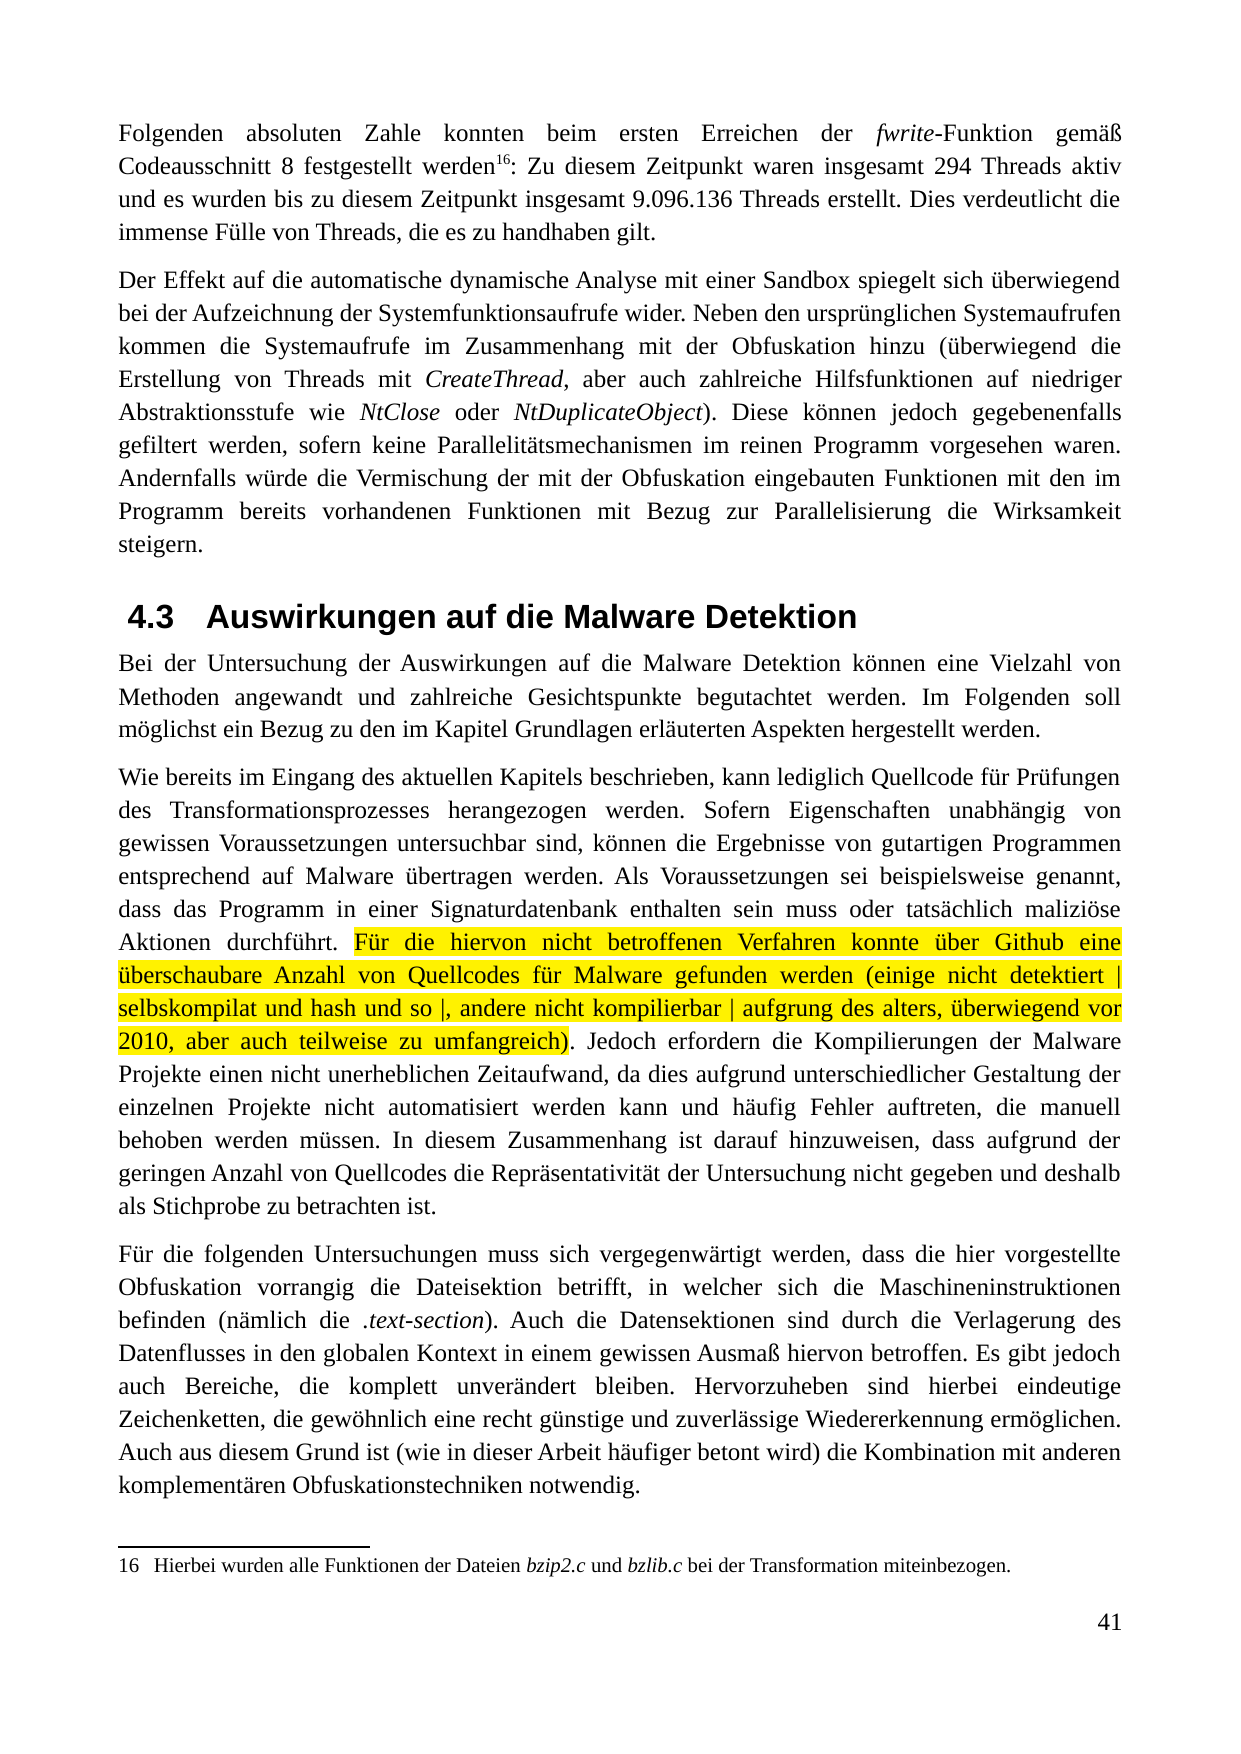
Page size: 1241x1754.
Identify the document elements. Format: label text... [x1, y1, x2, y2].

text Bei der Untersuchung der Auswirkungen auf die Malware Detektion können eine Vielzahl von Methoden angewandt und zahlreiche Gesichtspunkte begutachtet werden. Im Folgenden soll möglichst ein Bezug zu den im Kapitel Grundlagen erläuterten Aspekten hergestellt werden. [118, 648, 1122, 743]
text Für die folgenden Untersuchungen muss sich vergegenwärtigt werden, dass die hier vorgestellte Obfuskation vorrangig die Dateisektion betrifft, in welcher sich die Maschineninstruktionen befinden (nämlich die .text-section). Auch die Datensektionen sind durch die Verlagerung des Datenflusses in den globalen Kontext in einem gewissen Ausmaß hiervon betroffen. Es gibt jedoch auch Bereiche, die komplett unverändert bleiben. Hervorzuheben sind hierbei eindeutige Zeichenketten, die gewöhnlich eine recht günstige und zuverlässige Wiedererkennung ermöglichen. Auch aus diesem Grund ist (wie in dieser Arbeit häufiger betont wird) die Kombination mit anderen komplementären Obfuskationstechniken notwendig. [118, 1239, 1122, 1499]
text Der Effekt auf die automatische dynamische Analyse mit einer Sandbox spiegelt sich überwiegend bei der Aufzeichnung der Systemfunktionsaufrufe wider. Neben den ursprünglichen Systemaufrufen kommen die Systemaufrufe im Zusammenhang mit der Obfuskation hinzu (überwiegend die Erstellung von Threads mit CreateThread, aber auch zahlreiche Hilfsfunktionen auf niedriger Abstraktionsstufe wie NtClose oder NtDuplicateObject). Diese können jedoch gegebenenfalls gefiltert werden, sofern keine Parallelitätsmechanismen im reinen Programm vorgesehen waren. Andernfalls würde die Vermischung der mit der Obfuskation eingebauten Funktionen mit den im Programm bereits vorhandenen Funktionen mit Bezug zur Parallelisierung die Wirksamkeit steigern. [118, 265, 1122, 558]
text Hierbei wurden alle Funktionen der Dateien bzip2.c und bzlib.c bei der Transformation miteinbezogen. [118, 1553, 1122, 1577]
text Wie bereits im Eingang des aktuellen Kapitels beschrieben, kann lediglich Quellcode für Prüfungen des Transformationsprozesses herangezogen werden. Sofern Eigenschaften unabhängig von gewissen Voraussetzungen untersuchbar sind, können die Ergebnisse von gutartigen Programmen entsprechend auf Malware übertragen werden. Als Voraussetzungen sei beispielsweise genannt, dass das Programm in einer Signaturdatenbank enthalten sein muss oder tatsächlich maliziöse Aktionen durchführt. Für die hiervon nicht betroffenen Verfahren konnte über Github eine überschaubare Anzahl von Quellcodes für Malware gefunden werden (einige nicht detektiert | selbskompilat und hash und so |, andere nicht kompilierbar | aufgrung des alters, überwiegend vor 2010, aber auch teilweise zu umfangreich). Jedoch erfordern die Kompilierungen der Malware Projekte einen nicht unerheblichen Zeitaufwand, da dies aufgrund unterschiedlicher Gestaltung der einzelnen Projekte nicht automatisiert werden kann und häufig Fehler auftreten, die manuell behoben werden müssen. In diesem Zusammenhang ist darauf hinzuweisen, dass aufgrund der geringen Anzahl von Quellcodes die Repräsentativität der Untersuchung nicht gegeben und deshalb als Stichprobe zu betrachten ist. [118, 762, 1122, 1220]
subtitle Auswirkungen auf die Malware Detektion [118, 597, 1122, 636]
text Folgenden absoluten Zahle konnten beim ersten Erreichen der fwrite-Funktion gemäß Codeausschnitt 8 festgestellt werden: Zu diesem Zeitpunkt waren insgesamt 294 Threads aktiv und es wurden bis zu diesem Zeitpunkt insgesamt 9.096.136 Threads erstellt. Dies verdeutlicht die immense Fülle von Threads, die es zu handhaben gilt. [118, 118, 1122, 246]
